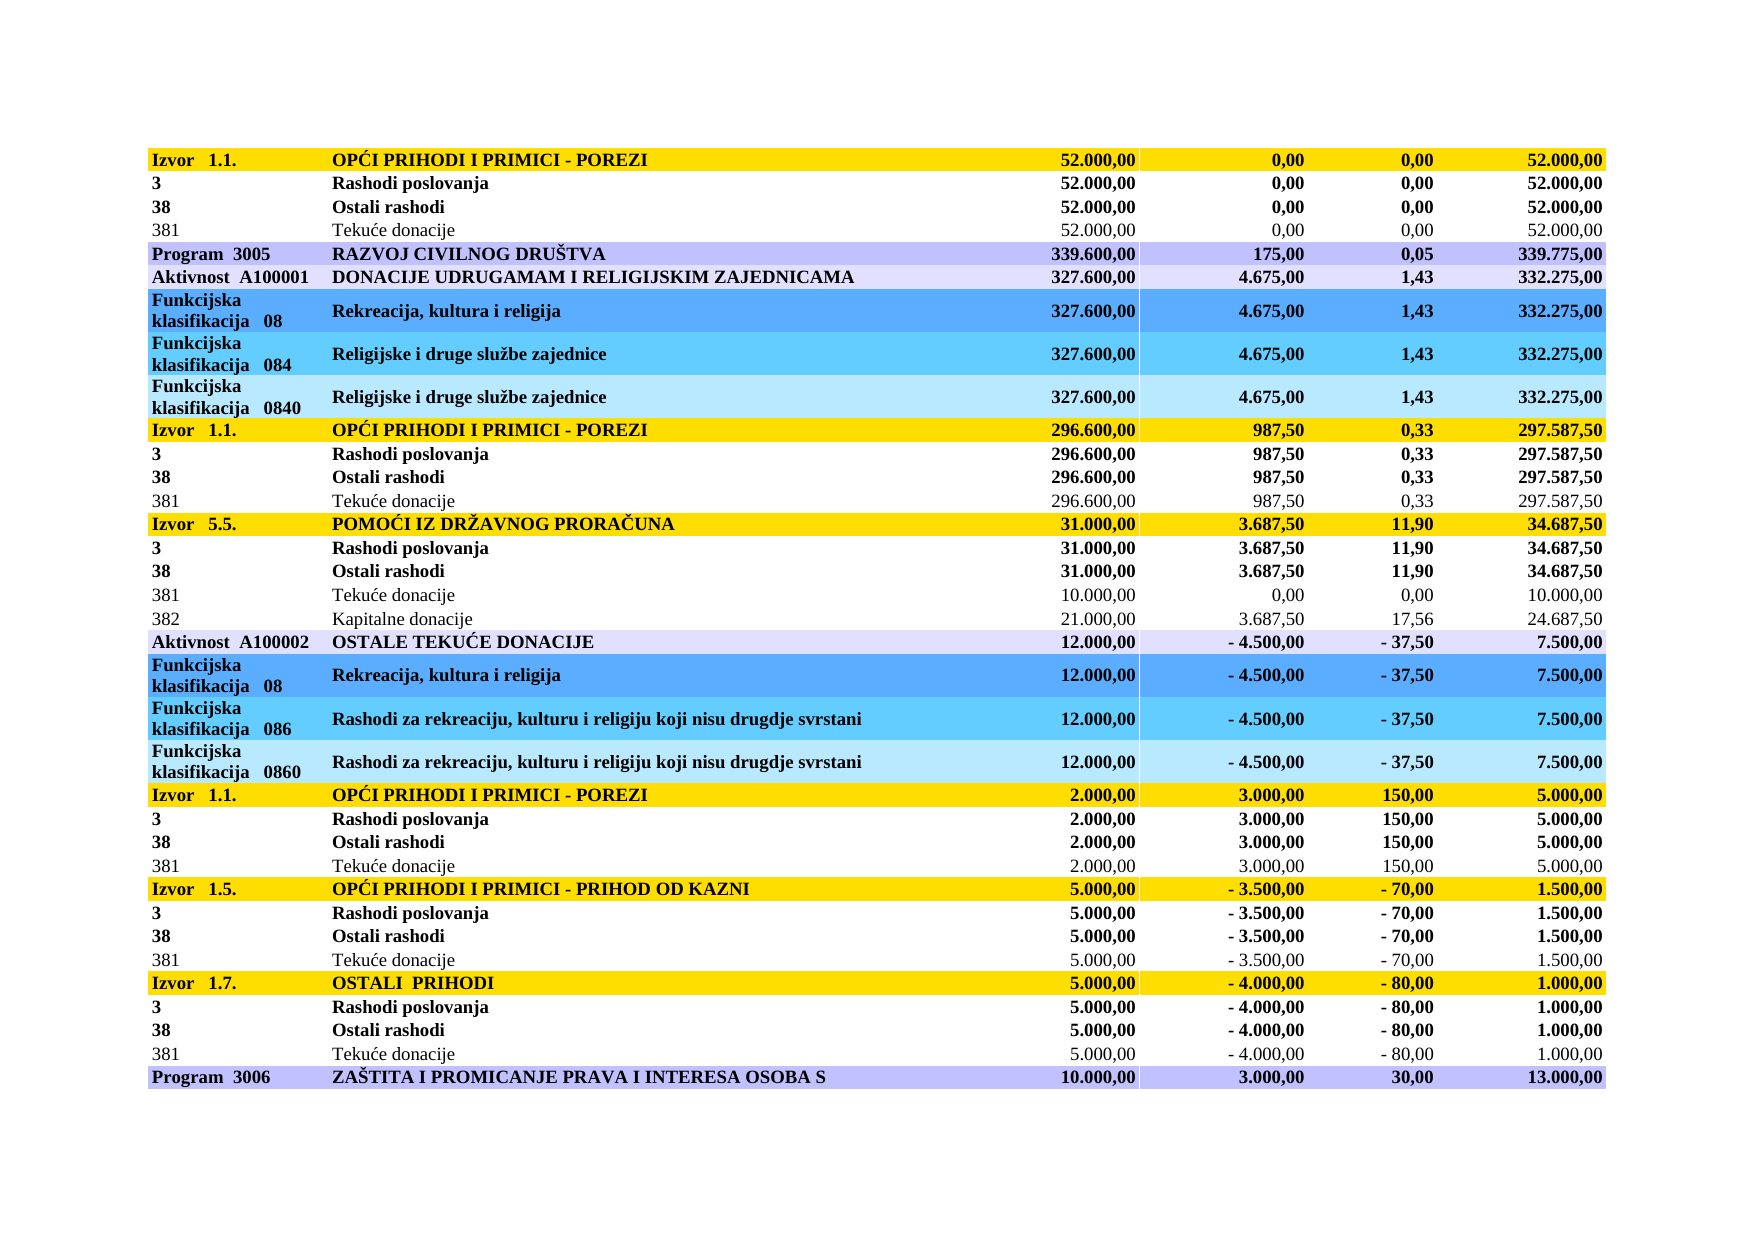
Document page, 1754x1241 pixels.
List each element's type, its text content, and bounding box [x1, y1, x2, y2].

table_cell 381 [148, 1042, 328, 1066]
table_cell 7.500,00 [1438, 654, 1606, 697]
table_cell 3 [148, 901, 328, 924]
table_cell 297.587,50 [1438, 489, 1606, 512]
table_cell OPĆI PRIHODI I PRIMICI - PRIHOD OD KAZNI [328, 877, 971, 901]
table_cell DONACIJE UDRUGAMAM I RELIGIJSKIM ZAJEDNICAMA [328, 265, 971, 289]
table_cell 4.675,00 [1140, 375, 1308, 418]
table_cell 3 [148, 995, 328, 1018]
table_cell 0,00 [1140, 171, 1308, 195]
table_cell 332.275,00 [1438, 332, 1606, 375]
table_cell Izvor 1.1. [148, 148, 328, 171]
table_cell - 3.500,00 [1140, 948, 1308, 971]
table_cell Izvor 1.1. [148, 783, 328, 807]
table_cell 327.600,00 [971, 375, 1139, 418]
table_cell 31.000,00 [971, 513, 1139, 536]
table_cell Izvor 1.1. [148, 418, 328, 442]
table_cell Rekreacija, kultura i religija [328, 654, 971, 697]
table_cell 3.687,50 [1140, 536, 1308, 559]
table_cell 0,33 [1308, 442, 1438, 465]
table_cell OPĆI PRIHODI I PRIMICI - POREZI [328, 783, 971, 807]
table_cell Ostali rashodi [328, 830, 971, 854]
table_cell Rashodi za rekreaciju, kulturu i religiju koji nisu drugdje svrstani [328, 697, 971, 740]
table_cell - 70,00 [1308, 901, 1438, 924]
table_cell - 80,00 [1308, 971, 1438, 995]
table_cell Tekuće donacije [328, 1042, 971, 1066]
table_cell 3.687,50 [1140, 607, 1308, 630]
table_cell Tekuće donacije [328, 948, 971, 971]
table_cell 1.500,00 [1438, 924, 1606, 948]
table_cell 12.000,00 [971, 697, 1139, 740]
table_cell Aktivnost A100002 [148, 630, 328, 654]
table_cell Ostali rashodi [328, 465, 971, 489]
table_cell 31.000,00 [971, 536, 1139, 559]
table_cell 5.000,00 [1438, 807, 1606, 830]
table_cell Rashodi poslovanja [328, 995, 971, 1018]
table_cell Ostali rashodi [328, 560, 971, 583]
table_cell 3 [148, 536, 328, 559]
table_cell 3.687,50 [1140, 513, 1308, 536]
table_cell 2.000,00 [971, 830, 1139, 854]
table_cell Ostali rashodi [328, 195, 971, 218]
table_cell 3.000,00 [1140, 830, 1308, 854]
table_cell 52.000,00 [971, 218, 1139, 242]
table_cell 4.675,00 [1140, 289, 1308, 332]
table_cell 296.600,00 [971, 418, 1139, 442]
table_cell 382 [148, 607, 328, 630]
table_cell ZAŠTITA I PROMICANJE PRAVA I INTERESA OSOBA S [328, 1066, 971, 1089]
table_cell 381 [148, 218, 328, 242]
table_cell POMOĆI IZ DRŽAVNOG PRORAČUNA [328, 513, 971, 536]
table_cell 1.000,00 [1438, 995, 1606, 1018]
table_cell 1.500,00 [1438, 948, 1606, 971]
table_cell 0,00 [1140, 218, 1308, 242]
table_cell 381 [148, 854, 328, 877]
table_cell 987,50 [1140, 418, 1308, 442]
table_cell - 80,00 [1308, 995, 1438, 1018]
table_cell Tekuće donacije [328, 854, 971, 877]
table_cell OSTALI PRIHODI [328, 971, 971, 995]
table_cell - 4.500,00 [1140, 654, 1308, 697]
table_cell 5.000,00 [1438, 783, 1606, 807]
table_cell 52.000,00 [1438, 195, 1606, 218]
table_cell - 4.000,00 [1140, 995, 1308, 1018]
table_cell Aktivnost A100001 [148, 265, 328, 289]
table_cell - 37,50 [1308, 740, 1438, 783]
table_cell - 80,00 [1308, 1042, 1438, 1066]
table_cell - 4.000,00 [1140, 1042, 1308, 1066]
table_cell Rashodi poslovanja [328, 807, 971, 830]
table_cell Religijske i druge službe zajednice [328, 375, 971, 418]
table_cell 3 [148, 171, 328, 195]
table_cell 52.000,00 [971, 148, 1139, 171]
table_cell 0,33 [1308, 418, 1438, 442]
table_cell Funkcijska klasifikacija 086 [148, 697, 328, 740]
table_cell 31.000,00 [971, 560, 1139, 583]
table_cell - 37,50 [1308, 654, 1438, 697]
table_cell 2.000,00 [971, 854, 1139, 877]
table_cell 297.587,50 [1438, 465, 1606, 489]
table_cell 175,00 [1140, 242, 1308, 265]
table_cell 38 [148, 465, 328, 489]
table_cell - 3.500,00 [1140, 877, 1308, 901]
table_cell 11,90 [1308, 536, 1438, 559]
table_cell 332.275,00 [1438, 289, 1606, 332]
table_cell 3.687,50 [1140, 560, 1308, 583]
table_cell 296.600,00 [971, 442, 1139, 465]
table_cell 38 [148, 195, 328, 218]
table_cell 0,00 [1308, 218, 1438, 242]
table_cell Religijske i druge službe zajednice [328, 332, 971, 375]
table_cell 12.000,00 [971, 630, 1139, 654]
table_cell 1.000,00 [1438, 1042, 1606, 1066]
table_cell 10.000,00 [1438, 583, 1606, 607]
table_cell - 3.500,00 [1140, 924, 1308, 948]
table_cell - 70,00 [1308, 948, 1438, 971]
table_cell Rashodi za rekreaciju, kulturu i religiju koji nisu drugdje svrstani [328, 740, 971, 783]
table_cell 297.587,50 [1438, 442, 1606, 465]
table_cell 0,00 [1308, 148, 1438, 171]
table_cell 327.600,00 [971, 332, 1139, 375]
table_cell 4.675,00 [1140, 265, 1308, 289]
table_cell 0,00 [1140, 195, 1308, 218]
table_cell 296.600,00 [971, 489, 1139, 512]
table_cell 5.000,00 [971, 1042, 1139, 1066]
table_cell 3.000,00 [1140, 807, 1308, 830]
table_cell 30,00 [1308, 1066, 1438, 1089]
table_cell Izvor 1.7. [148, 971, 328, 995]
table_cell 0,00 [1140, 583, 1308, 607]
table_cell 381 [148, 583, 328, 607]
table_cell 0,00 [1140, 148, 1308, 171]
table_cell - 70,00 [1308, 924, 1438, 948]
table_cell Izvor 5.5. [148, 513, 328, 536]
table_cell 1,43 [1308, 375, 1438, 418]
table_cell 5.000,00 [971, 995, 1139, 1018]
table_cell 381 [148, 489, 328, 512]
table_cell 987,50 [1140, 442, 1308, 465]
table_cell - 70,00 [1308, 877, 1438, 901]
table_cell - 80,00 [1308, 1019, 1438, 1042]
table_cell 987,50 [1140, 465, 1308, 489]
table_cell Funkcijska klasifikacija 084 [148, 332, 328, 375]
table_cell 3.000,00 [1140, 783, 1308, 807]
table_cell - 37,50 [1308, 697, 1438, 740]
table_cell 332.275,00 [1438, 265, 1606, 289]
table_cell 5.000,00 [971, 948, 1139, 971]
table_cell OPĆI PRIHODI I PRIMICI - POREZI [328, 418, 971, 442]
table_cell 2.000,00 [971, 783, 1139, 807]
table_cell 3 [148, 807, 328, 830]
table_cell Rashodi poslovanja [328, 901, 971, 924]
table_cell Kapitalne donacije [328, 607, 971, 630]
table_cell 34.687,50 [1438, 536, 1606, 559]
table_cell OPĆI PRIHODI I PRIMICI - POREZI [328, 148, 971, 171]
table_cell 1.500,00 [1438, 877, 1606, 901]
table_cell 11,90 [1308, 513, 1438, 536]
table_cell 339.775,00 [1438, 242, 1606, 265]
table_cell Ostali rashodi [328, 1019, 971, 1042]
table_cell 3.000,00 [1140, 854, 1308, 877]
table_cell - 4.500,00 [1140, 630, 1308, 654]
table_cell Funkcijska klasifikacija 08 [148, 289, 328, 332]
table_cell - 4.500,00 [1140, 697, 1308, 740]
table_cell - 37,50 [1308, 630, 1438, 654]
table_cell 1.500,00 [1438, 901, 1606, 924]
table_cell 52.000,00 [1438, 148, 1606, 171]
table_cell Rekreacija, kultura i religija [328, 289, 971, 332]
table_cell - 3.500,00 [1140, 901, 1308, 924]
table_cell 7.500,00 [1438, 630, 1606, 654]
table_cell 52.000,00 [1438, 218, 1606, 242]
table_cell 52.000,00 [971, 195, 1139, 218]
table_cell 5.000,00 [971, 901, 1139, 924]
table_cell 12.000,00 [971, 740, 1139, 783]
table_cell 5.000,00 [1438, 830, 1606, 854]
table_cell 1,43 [1308, 332, 1438, 375]
table_cell 11,90 [1308, 560, 1438, 583]
table_cell 24.687,50 [1438, 607, 1606, 630]
table_cell 10.000,00 [971, 583, 1139, 607]
table_cell 1,43 [1308, 289, 1438, 332]
table_cell 7.500,00 [1438, 697, 1606, 740]
table_cell RAZVOJ CIVILNOG DRUŠTVA [328, 242, 971, 265]
table_cell 38 [148, 830, 328, 854]
table_cell 381 [148, 948, 328, 971]
table_cell Program 3005 [148, 242, 328, 265]
table_cell - 4.000,00 [1140, 1019, 1308, 1042]
table_cell 21.000,00 [971, 607, 1139, 630]
table_cell 0,00 [1308, 583, 1438, 607]
table_cell 296.600,00 [971, 465, 1139, 489]
table_cell 332.275,00 [1438, 375, 1606, 418]
table_cell 3.000,00 [1140, 1066, 1308, 1089]
table_cell 1.000,00 [1438, 1019, 1606, 1042]
table_cell Tekuće donacije [328, 489, 971, 512]
table_cell 38 [148, 924, 328, 948]
table_cell Izvor 1.5. [148, 877, 328, 901]
table_cell 0,05 [1308, 242, 1438, 265]
table_cell 5.000,00 [971, 1019, 1139, 1042]
table_cell 339.600,00 [971, 242, 1139, 265]
table_cell - 4.500,00 [1140, 740, 1308, 783]
table_cell 5.000,00 [1438, 854, 1606, 877]
table_cell 0,33 [1308, 489, 1438, 512]
table_cell 150,00 [1308, 854, 1438, 877]
table_cell 34.687,50 [1438, 560, 1606, 583]
table_cell Funkcijska klasifikacija 0860 [148, 740, 328, 783]
table_cell 1.000,00 [1438, 971, 1606, 995]
table_cell 3 [148, 442, 328, 465]
table_cell 52.000,00 [971, 171, 1139, 195]
table_cell 0,33 [1308, 465, 1438, 489]
table_cell 5.000,00 [971, 877, 1139, 901]
table_cell 5.000,00 [971, 971, 1139, 995]
table_cell Tekuće donacije [328, 218, 971, 242]
table_cell 17,56 [1308, 607, 1438, 630]
table_cell Funkcijska klasifikacija 0840 [148, 375, 328, 418]
table_cell 7.500,00 [1438, 740, 1606, 783]
table_cell 297.587,50 [1438, 418, 1606, 442]
table_cell OSTALE TEKUĆE DONACIJE [328, 630, 971, 654]
table_cell 1,43 [1308, 265, 1438, 289]
table_cell 38 [148, 1019, 328, 1042]
table_cell 5.000,00 [971, 924, 1139, 948]
table_cell 327.600,00 [971, 265, 1139, 289]
table_cell 150,00 [1308, 830, 1438, 854]
table_cell Rashodi poslovanja [328, 442, 971, 465]
table_cell 10.000,00 [971, 1066, 1139, 1089]
table_cell 0,00 [1308, 171, 1438, 195]
table_cell 2.000,00 [971, 807, 1139, 830]
table_cell 13.000,00 [1438, 1066, 1606, 1089]
table_cell Tekuće donacije [328, 583, 971, 607]
table_cell Program 3006 [148, 1066, 328, 1089]
table_cell Funkcijska klasifikacija 08 [148, 654, 328, 697]
table_cell 987,50 [1140, 489, 1308, 512]
table_cell 150,00 [1308, 807, 1438, 830]
table_cell 327.600,00 [971, 289, 1139, 332]
table_cell 38 [148, 560, 328, 583]
table_cell 12.000,00 [971, 654, 1139, 697]
table_cell 0,00 [1308, 195, 1438, 218]
table_cell - 4.000,00 [1140, 971, 1308, 995]
table_cell 52.000,00 [1438, 171, 1606, 195]
table_cell 4.675,00 [1140, 332, 1308, 375]
table_cell Ostali rashodi [328, 924, 971, 948]
table_cell Rashodi poslovanja [328, 171, 971, 195]
table_cell 150,00 [1308, 783, 1438, 807]
table_cell Rashodi poslovanja [328, 536, 971, 559]
table_cell 34.687,50 [1438, 513, 1606, 536]
